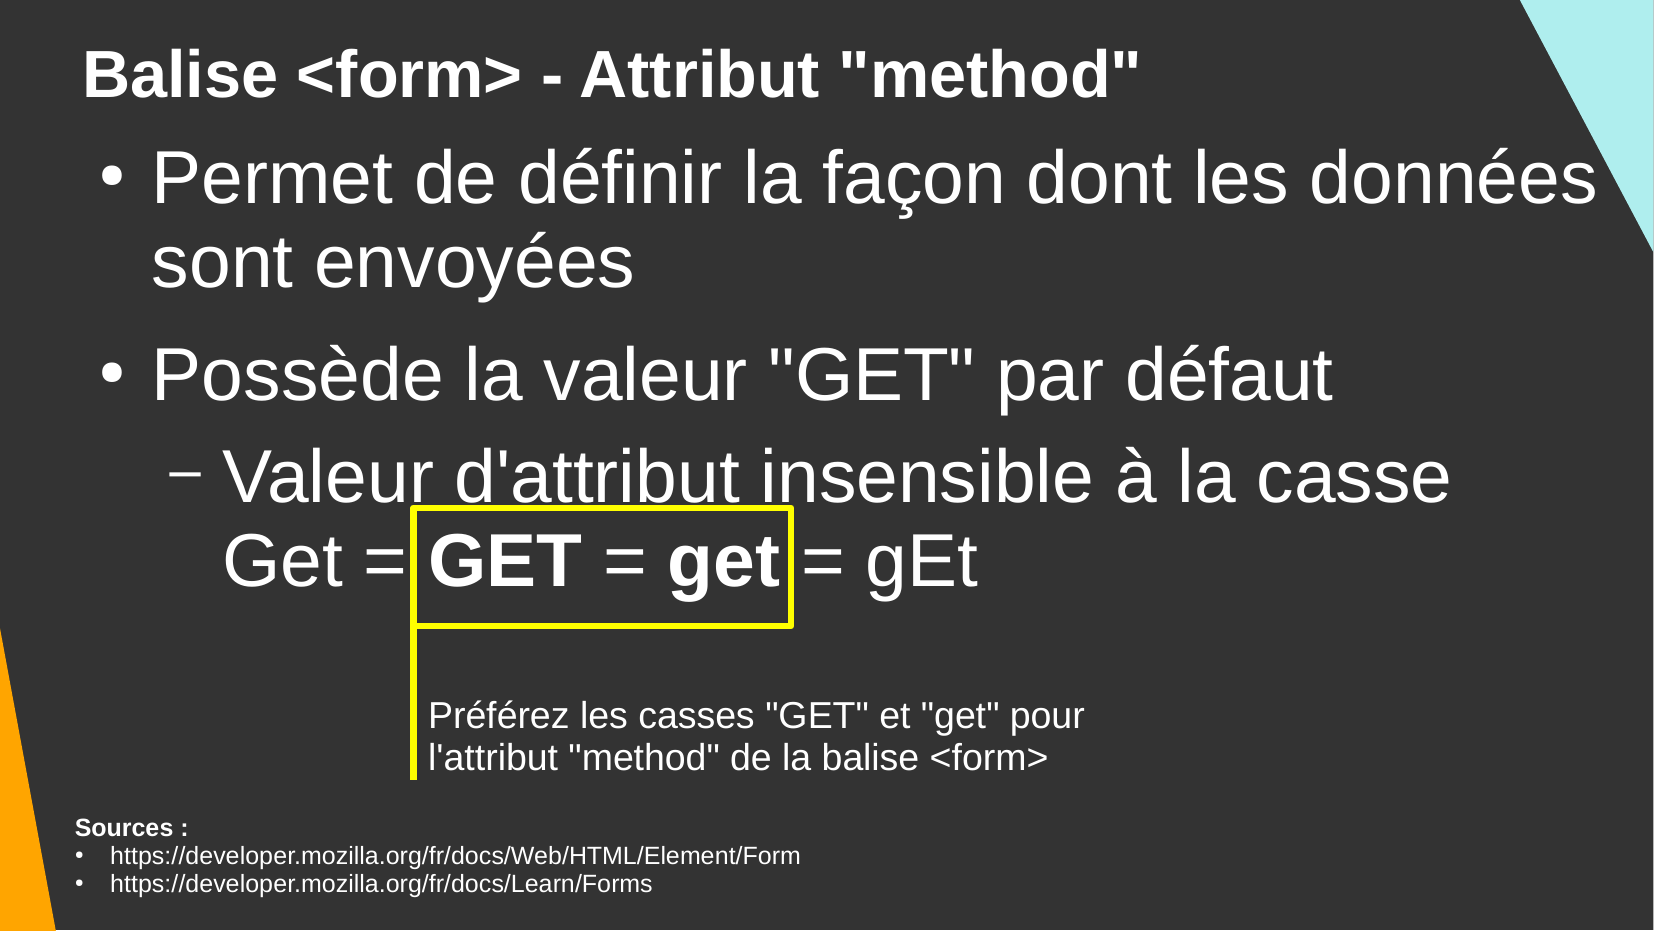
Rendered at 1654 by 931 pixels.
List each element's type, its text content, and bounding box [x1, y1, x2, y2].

list Permet de définir la façon dont les données sont envoyées Possède la valeur "GET" par défaut Valeur d'attribut insensible à la casse Get = GET = get = gEt [417, 511, 788, 623]
text_box Sources : https://developer.mozilla.org/fr/docs/Web/HTML/Element/Form https://developer.mozilla.org/fr/docs/Learn/Forms [60, 806, 1546, 905]
title Balise <form> - Attribut "method" [82, 37, 1571, 114]
list Permet de définir la façon dont les données sont envoyées Possède la valeur "GET" par défaut Valeur d'attribut insensible à la casse Get = GET = get = gEt [80, 135, 1605, 638]
text_box [0, 628, 56, 931]
text_box Préférez les casses "GET" et "get" pour l'attribut "method" de la balise <form> [413, 687, 1134, 787]
text_box [1519, 0, 1654, 254]
